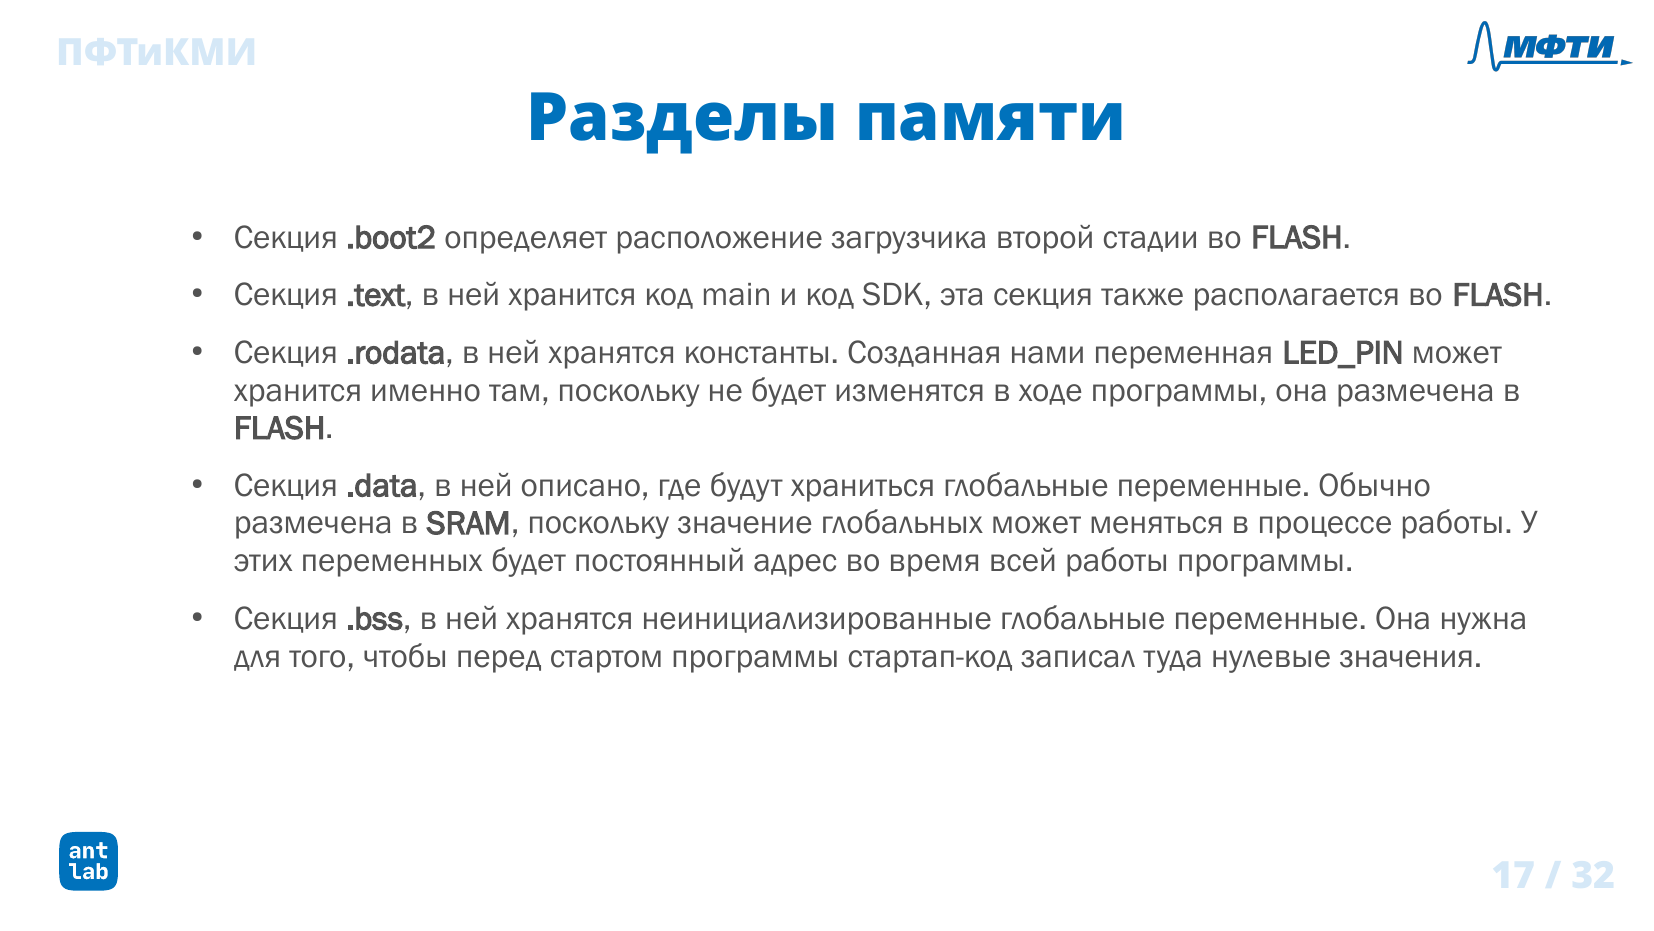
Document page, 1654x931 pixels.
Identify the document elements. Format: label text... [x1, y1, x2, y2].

title Разделы памяти [82, 20, 1571, 209]
picture [1446, 0, 1654, 93]
list Cекция .boot2 определяет расположение загрузчика второй стадии во FLASH. Cекция .text, в ней хранится код main и код SDK, эта секция также располагается во FLASH. Секция .rodata, в ней хранятся константы. Созданная нами переменная LED_PIN может хранится именно там, поскольку не будет изменятся в ходе программы, она размечена в FLASH. Секция .data, в ней описано, где будут храниться глобальные переменные. Обычно размечена в SRAM, поскольку значение глобальных может меняться в процессе работы. У этих переменных будет постоянный адрес во время всей работы программы. Секция .bss, в ней хранятся неинициализированные глобальные переменные. Она нужна для того, чтобы перед стартом программы стартап-код записал туда нулевые значения. [177, 217, 1571, 758]
